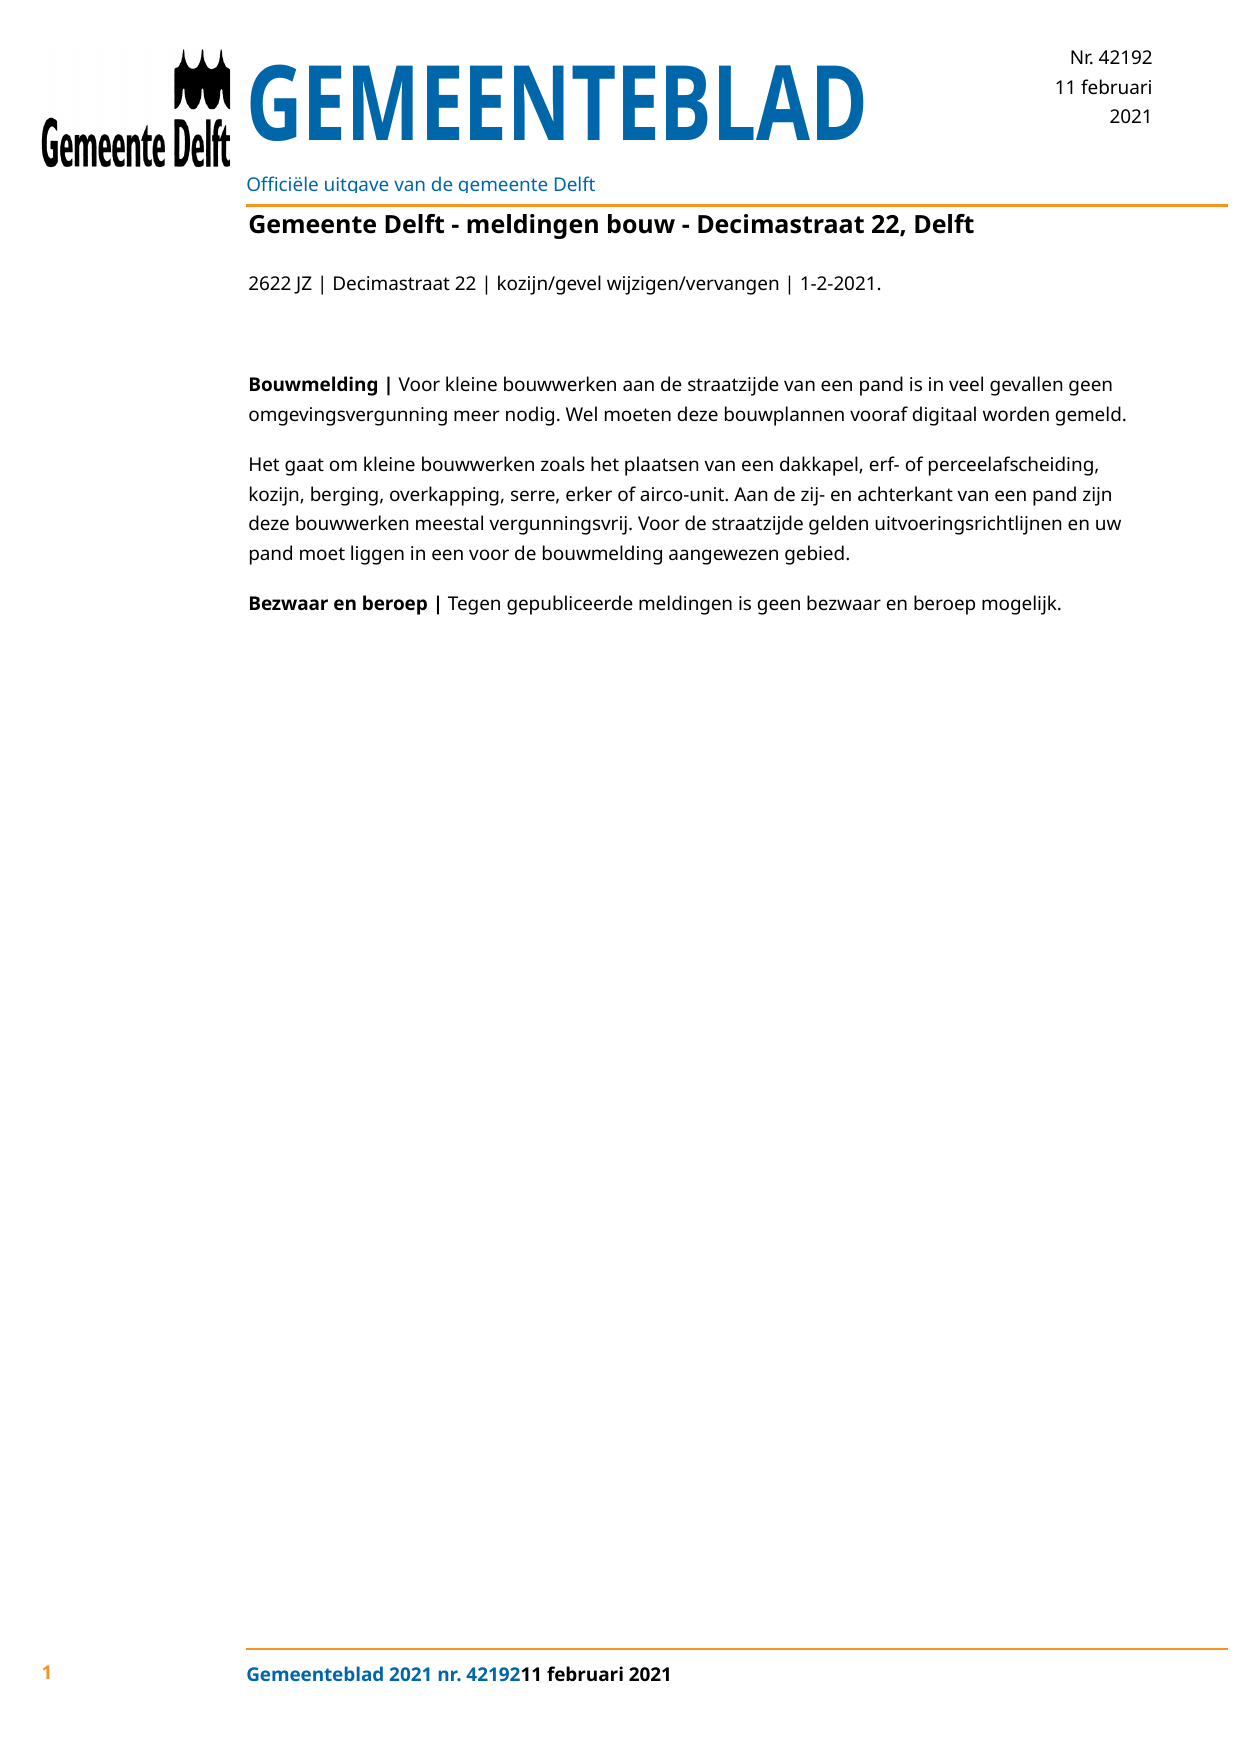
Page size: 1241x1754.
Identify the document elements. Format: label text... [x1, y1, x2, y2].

text 2622 JZ | Decimastraat 22 | kozijn/gevel wijzigen/vervangen | 1-2-2021. [248, 270, 1152, 296]
picture [41, 47, 231, 172]
text Bouwmelding | Voor kleine bouwwerken aan de straatzijde van een pand is in veel gevallen geen omgevingsvergunning meer nodig. Wel moeten deze bouwplannen vooraf digitaal worden gemeld. [248, 371, 1152, 426]
text Bezwaar en beroep | Tegen gepubliceerde meldingen is geen bezwaar en beroep mogelijk. [248, 590, 1152, 616]
text Gemeente Delft - meldingen bouw - Decimastraat 22, Delft [248, 207, 1152, 241]
text Het gaat om kleine bouwwerken zoals het plaatsen van een dakkapel, erf- of perceelafscheiding, kozijn, berging, overkapping, serre, erker of airco-unit. Aan de zij- en achterkant van een pand zijn deze bouwwerken meestal vergunningsvrij. Voor de straatzijde gelden uitvoeringsrichtlijnen en uw pand moet liggen in een voor de bouwmelding aangewezen gebied. [248, 451, 1152, 566]
